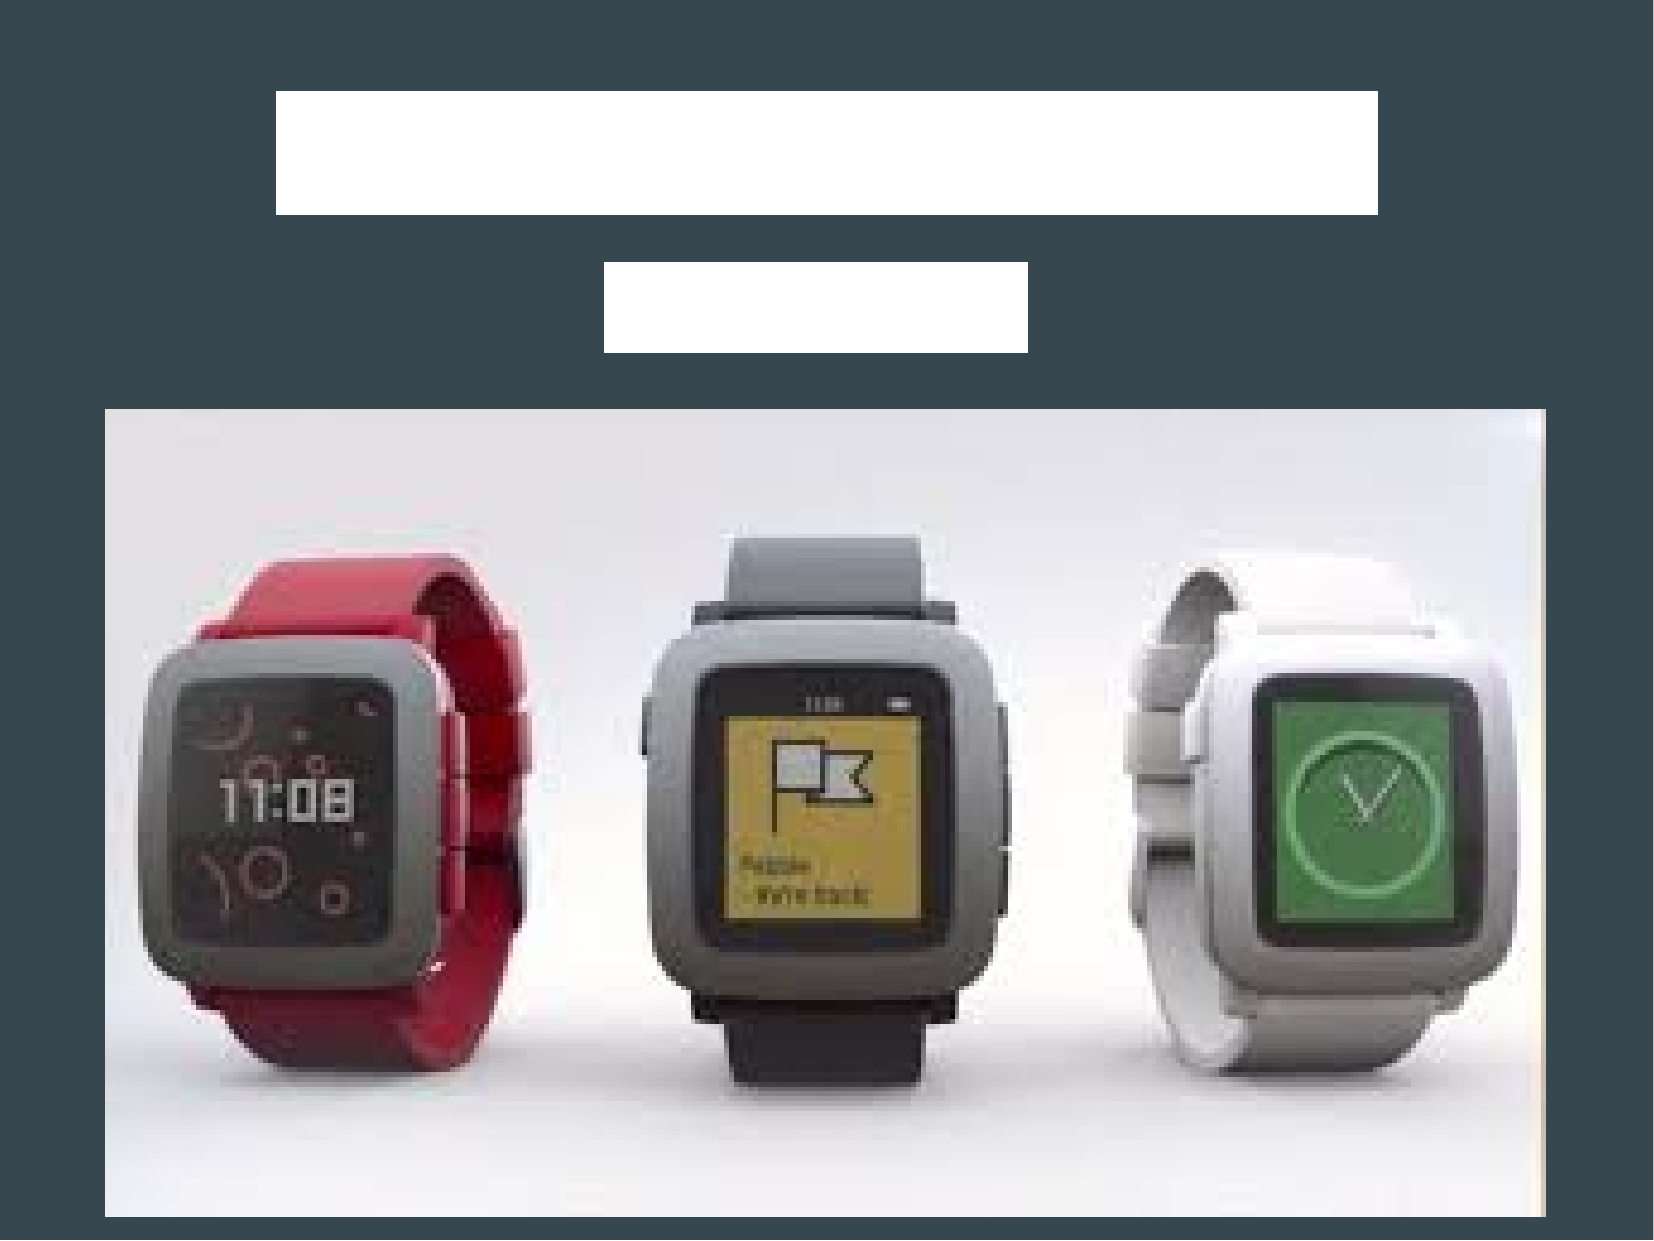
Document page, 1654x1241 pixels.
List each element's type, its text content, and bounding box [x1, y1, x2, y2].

picture [105, 409, 1546, 1217]
title Programming The Pebble [82, 49, 1571, 240]
subtitle Time To Code [41, 240, 1591, 376]
